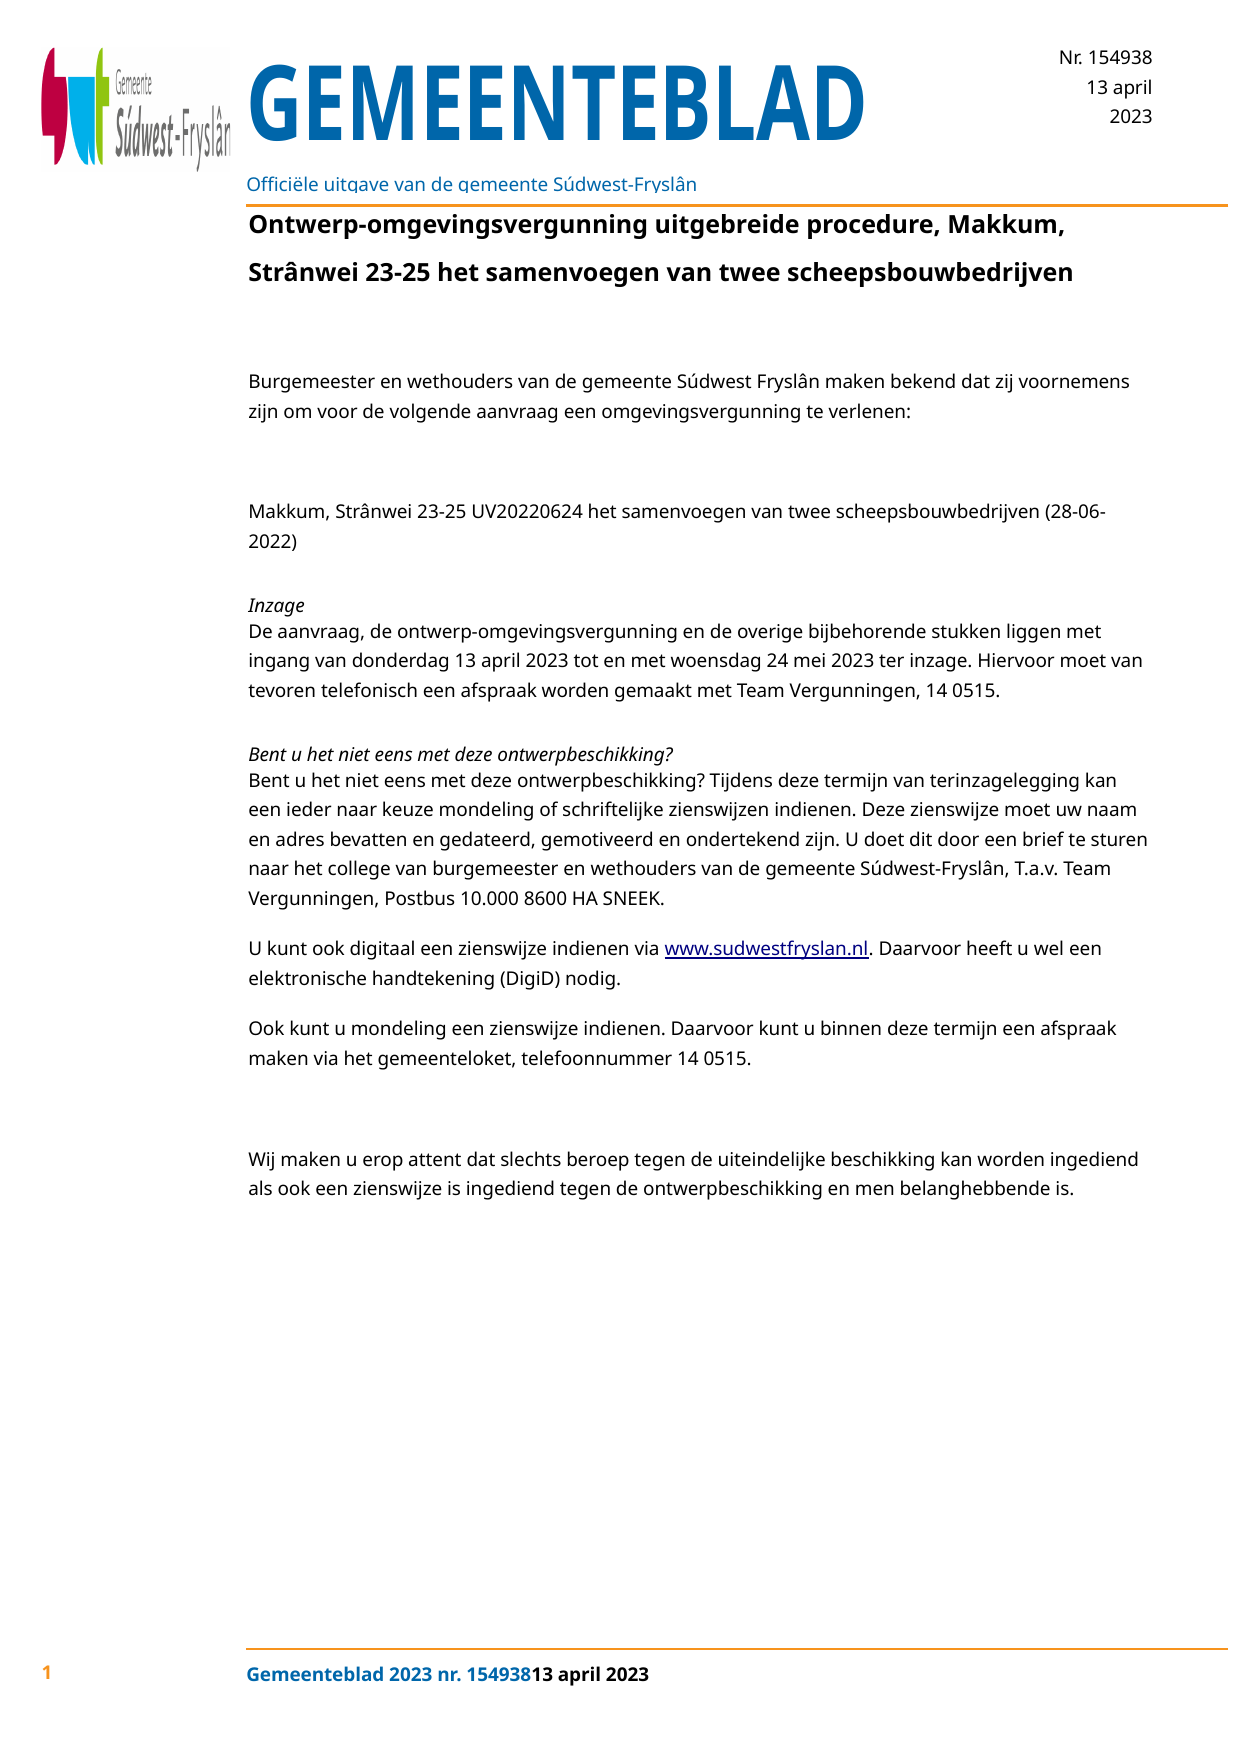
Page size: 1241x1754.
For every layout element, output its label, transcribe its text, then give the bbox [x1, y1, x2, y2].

text Bent u het niet eens met deze ontwerpbeschikking? Tijdens deze termijn van terinzagelegging kan een ieder naar keuze mondeling of schriftelijke zienswijzen indienen. Deze zienswijze moet uw naam en adres bevatten en gedateerd, gemotiveerd en ondertekend zijn. U doet dit door een brief te sturen naar het college van burgemeester en wethouders van de gemeente Súdwest-Fryslân, T.a.v. Team Vergunningen, Postbus 10.000 8600 HA SNEEK. [248, 767, 1152, 911]
text Ook kunt u mondeling een zienswijze indienen. Daarvoor kunt u binnen deze termijn een afspraak maken via het gemeenteloket, telefoonnummer 14 0515. [248, 1016, 1152, 1071]
picture [41, 47, 231, 172]
text U kunt ook digitaal een zienswijze indienen via www.sudwestfryslan.nl. Daarvoor heeft u wel een elektronische handtekening (DigiD) nodig. [248, 936, 1152, 991]
text Burgemeester en wethouders van de gemeente Súdwest Fryslân maken bekend dat zij voornemens zijn om voor de volgende aanvraag een omgevingsvergunning te verlenen: [248, 368, 1152, 424]
text Makkum, Strânwei 23-25 UV20220624 het samenvoegen van twee scheepsbouwbedrijven (28-06-2022) [248, 499, 1152, 554]
text Wij maken u erop attent dat slechts beroep tegen de uiteindelijke beschikking kan worden ingediend als ook een zienswijze is ingediend tegen de ontwerpbeschikking en men belanghebbende is. [248, 1146, 1152, 1201]
text Inzage [248, 592, 1152, 618]
text De aanvraag, de ontwerp-omgevingsvergunning en de overige bijbehorende stukken liggen met ingang van donderdag 13 april 2023 tot en met woensdag 24 mei 2023 ter inzage. Hiervoor moet van tevoren telefonisch een afspraak worden gemaakt met Team Vergunningen, 14 0515. [248, 618, 1152, 703]
text Ontwerp-omgevingsvergunning uitgebreide procedure, Makkum, Strânwei 23-25 het samenvoegen van twee scheepsbouwbedrijven [248, 207, 1152, 288]
text Bent u het niet eens met deze ontwerpbeschikking? [248, 741, 1152, 767]
